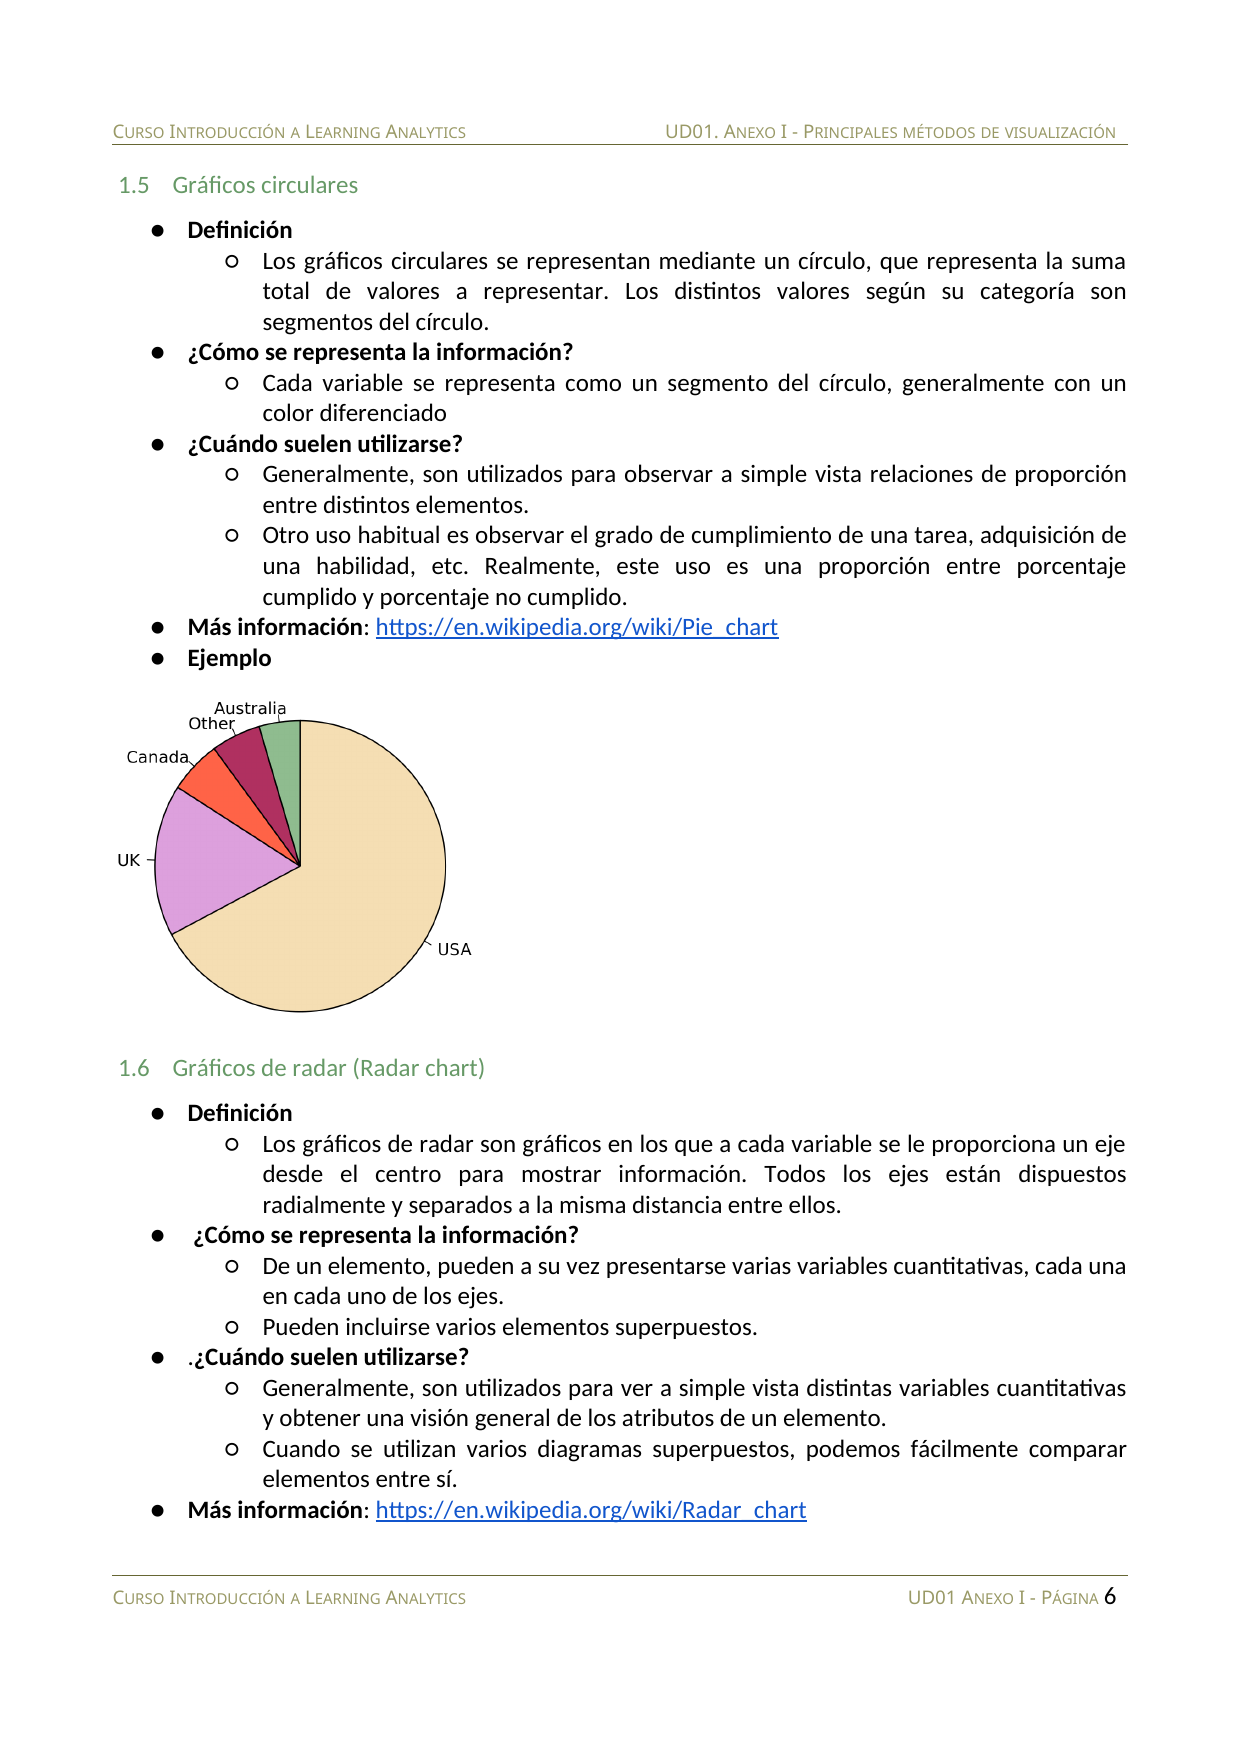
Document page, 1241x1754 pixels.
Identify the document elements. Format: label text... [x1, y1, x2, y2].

list Más información: https://en.wikipedia.org/wiki/Pie_chart [150, 611, 1128, 642]
list Definición [150, 1097, 1128, 1128]
list ¿Cómo se representa la información? [150, 336, 1128, 367]
list .¿Cuándo suelen utilizarse? [150, 1341, 1128, 1372]
list Cuando se utilizan varios diagramas superpuestos, podemos fácilmente comparar elementos entre sí. [225, 1433, 1128, 1494]
list Cada variable se representa como un segmento del círculo, generalmente con un color diferenciado [225, 367, 1128, 428]
list Ejemplo [150, 642, 1128, 672]
list Más información: https://en.wikipedia.org/wiki/Radar_chart [150, 1494, 1128, 1524]
list Generalmente, son utilizados para observar a simple vista relaciones de proporción entre distintos elementos. [225, 458, 1128, 519]
list Pueden incluirse varios elementos superpuestos. [225, 1311, 1128, 1341]
list Definición [150, 214, 1128, 245]
list Los gráficos circulares se representan mediante un círculo, que representa la suma total de valores a representar. Los distintos valores según su categoría son segmentos del círculo. [225, 245, 1128, 336]
list ¿Cuándo suelen utilizarse? [150, 428, 1128, 458]
list Los gráficos de radar son gráficos en los que a cada variable se le proporciona un eje desde el centro para mostrar información. Todos los ejes están dispuestos radialmente y separados a la misma distancia entre ellos. [225, 1128, 1128, 1219]
subtitle Gráficos circulares [112, 169, 1128, 199]
subtitle Gráficos de radar (Radar chart) [112, 1052, 1128, 1082]
list Otro uso habitual es observar el grado de cumplimiento de una tarea, adquisición de una habilidad, etc. Realmente, este uso es una proporción entre porcentaje cumplido y porcentaje no cumplido. [225, 519, 1128, 611]
list De un elemento, pueden a su vez presentarse varias variables cuantitativas, cada una en cada uno de los ejes. [225, 1250, 1128, 1311]
list Generalmente, son utilizados para ver a simple vista distintas variables cuantitativas y obtener una visión general de los atributos de un elemento. [225, 1372, 1128, 1433]
list ¿Cómo se representa la información? [150, 1219, 1128, 1250]
picture [112, 678, 479, 1033]
